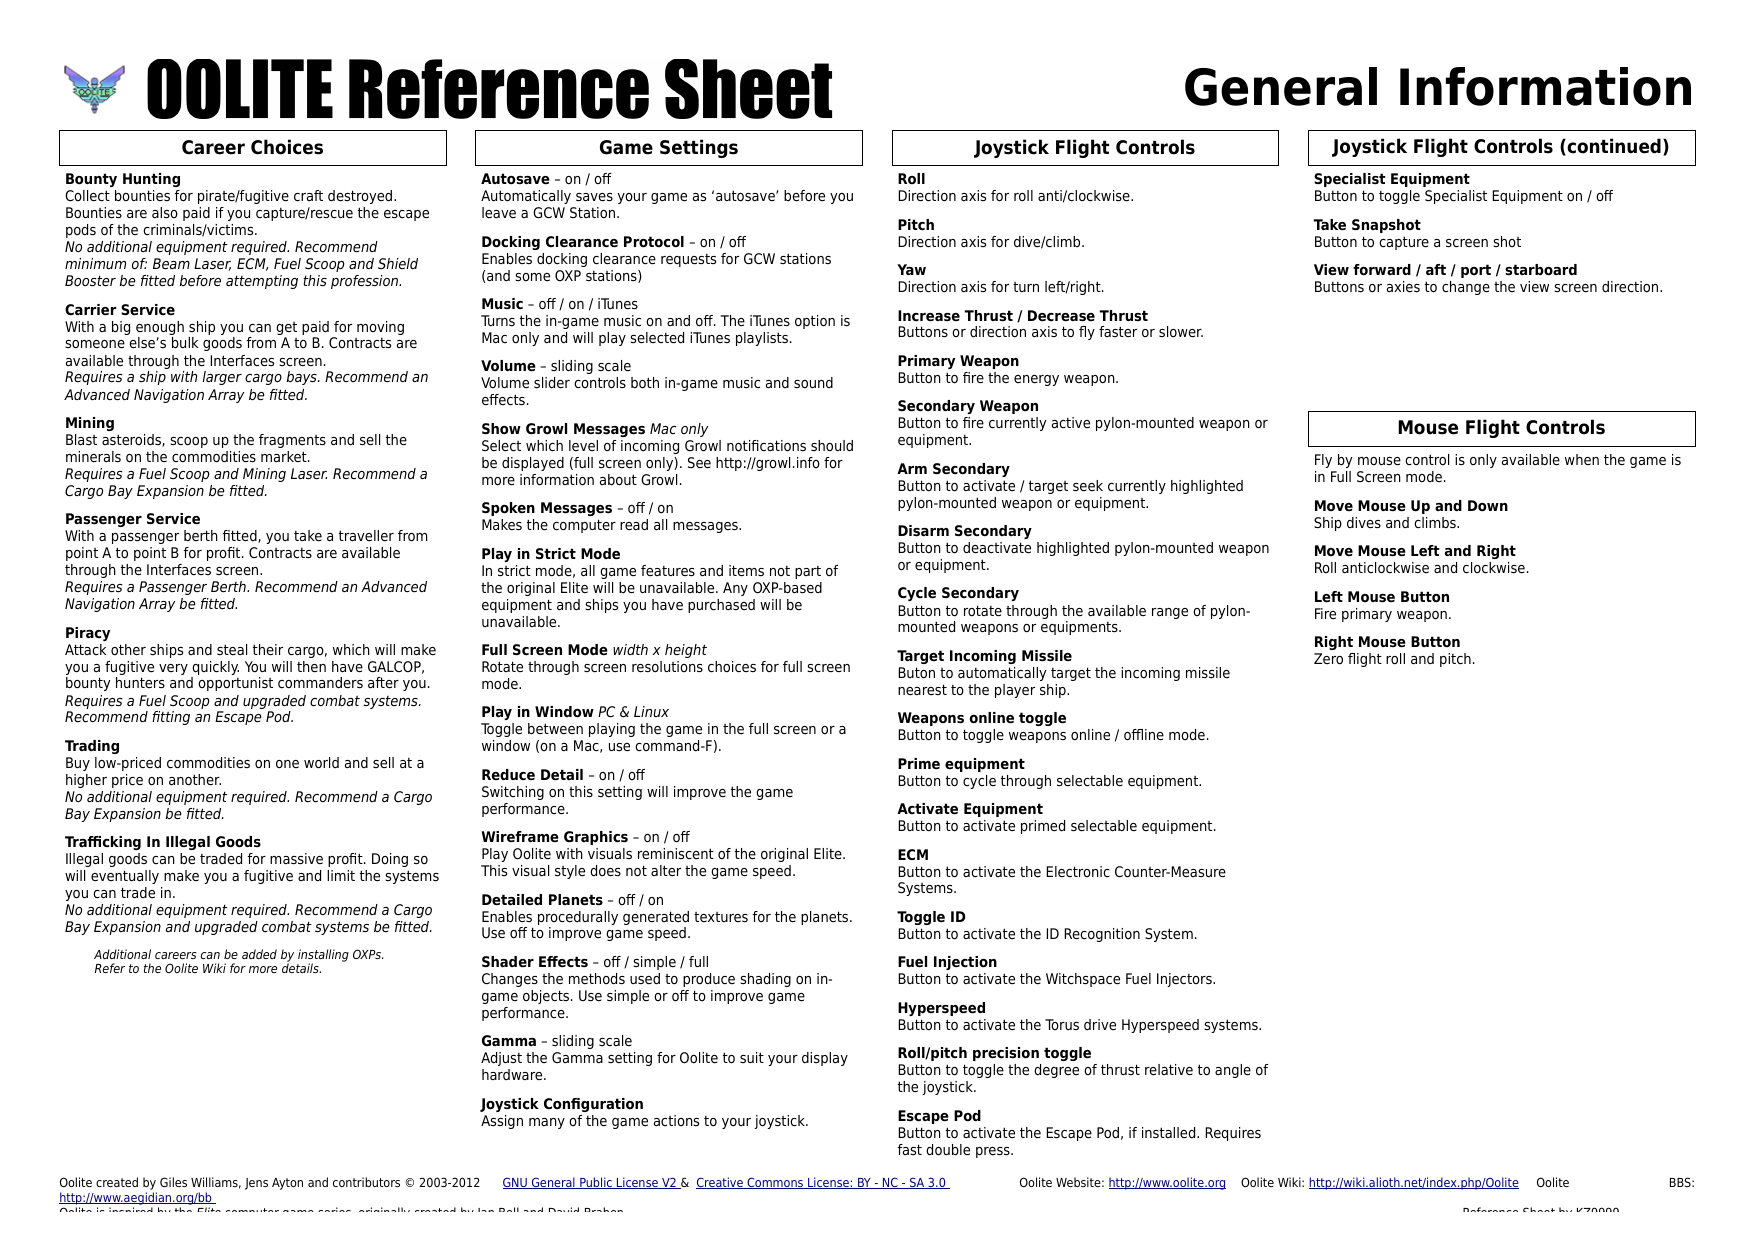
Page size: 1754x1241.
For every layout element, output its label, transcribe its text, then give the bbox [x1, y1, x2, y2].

table_cell Right Mouse Button Zero flight roll and pitch. [1308, 628, 1695, 674]
table_cell ECM Button to activate the Electronic Counter-Measure Systems. [892, 841, 1278, 903]
table_cell Specialist Equipment Button to toggle Specialist Equipment on / off [1308, 166, 1695, 211]
table_cell Target Incoming Missile Buton to automatically target the incoming missile nearest to the player ship. [892, 642, 1278, 704]
table_header Joystick Flight Controls (continued) [1309, 131, 1695, 165]
table_cell [1308, 308, 1695, 359]
table_header Joystick Flight Controls [893, 131, 1278, 165]
table_cell Primary Weapon Button to fire the energy weapon. [892, 347, 1278, 392]
table_cell Music – off / on / iTunes Turns the in-game music on and off. The iTunes option is Mac only and will play selected iTunes playlists. [475, 290, 862, 353]
table_cell Detailed Planets – off / on Enables procedurally generated textures for the planets. Use off to improve game speed. [475, 886, 862, 948]
picture [61, 56, 128, 122]
table_cell Cycle Secondary Button to rotate through the available range of pylon-mounted weapons or equipments. [892, 580, 1278, 642]
table_cell Full Screen Mode width x height Rotate through screen resolutions choices for full screen mode. [475, 636, 862, 698]
table_cell Weapons online toggle Button to toggle weapons online / offline mode. [892, 705, 1278, 750]
table_cell Secondary Weapon Button to fire currently active pylon-mounted weapon or equipment. [892, 393, 1278, 455]
table_cell Spoken Messages – off / on Makes the computer read all messages. [475, 494, 862, 540]
table_cell Carrier Service With a big enough ship you can get paid for moving someone else’s bulk goods from A to B. Contracts are available through the Interfaces screen. Requires a ship with larger cargo bays. Recommend an Advanced Navigation Array be fitted. [59, 296, 446, 409]
picture [147, 59, 833, 119]
table_cell Gamma – sliding scale Adjust the Gamma setting for Oolite to suit your display hardware. [475, 1028, 862, 1090]
table_cell Fuel Injection Button to activate the Witchspace Fuel Injectors. [892, 949, 1278, 994]
table_cell Shader Effects – off / simple / full Changes the methods used to produce shading on in-game objects. Use simple or off to improve game performance. [475, 948, 862, 1027]
table_cell Passenger Service With a passenger berth fitted, you take a traveller from point A to point B for profit. Contracts are available through the Interfaces screen. Requires a Passenger Berth. Recommend an Advanced Navigation Array be fitted. [59, 505, 446, 619]
table_cell Play in Strict Mode In strict mode, all game features and items not part of the original Elite will be unavailable. Any OXP-based equipment and ships you have purchased will be unavailable. [475, 540, 862, 636]
table_cell Roll Direction axis for roll anti/clockwise. [892, 166, 1278, 211]
table_cell Autosave – on / off Automatically saves your game as ‘autosave’ before you leave a GCW Station. [475, 166, 862, 228]
table_cell Mining Blast asteroids, scoop up the fragments and sell the minerals on the commodities market. Requires a Fuel Scoop and Mining Laser. Recommend a Cargo Bay Expansion be fitted. [59, 409, 446, 505]
table_cell Yaw Direction axis for turn left/right. [892, 256, 1278, 302]
table_cell Joystick Configuration Assign many of the game actions to your joystick. [475, 1090, 862, 1135]
table_cell Move Mouse Left and Right Roll anticlockwise and clockwise. [1308, 538, 1695, 583]
table_cell Take Snapshot Button to capture a screen shot [1308, 211, 1695, 256]
table_cell Reduce Detail – on / off Switching on this setting will improve the game performance. [475, 761, 862, 823]
table_cell Prime equipment Button to cycle through selectable equipment. [892, 750, 1278, 795]
table_cell View forward / aft / port / starboard Buttons or axies to change the view screen direction. [1308, 256, 1695, 308]
table_cell Mouse Flight Controls [1309, 412, 1695, 446]
table_cell Increase Thrust / Decrease Thrust Buttons or direction axis to fly faster or slower. [892, 302, 1278, 347]
table_cell Fly by mouse control is only available when the game is in Full Screen mode. [1308, 447, 1695, 492]
table_cell Show Growl Messages Mac only Select which level of incoming Growl notifications should be displayed (full screen only). See http://growl.info for more information about Growl. [475, 415, 862, 494]
table_cell Wireframe Graphics – on / off Play Oolite with visuals reminiscent of the original Elite. This visual style does not alter the game speed. [475, 823, 862, 886]
table_cell Roll/pitch precision toggle Button to toggle the degree of thrust relative to angle of the joystick. [892, 1039, 1278, 1102]
table_cell Volume – sliding scale Volume slider controls both in-game music and sound effects. [475, 353, 862, 415]
table_header Game Settings [476, 131, 862, 165]
table_cell Bounty Hunting Collect bounties for pirate/fugitive craft destroyed. Bounties are also paid if you capture/rescue the escape pods of the criminals/victims. No additional equipment required. Recommend minimum of: Beam Laser, ECM, Fuel Scoop and Shield Booster be fitted before attempting this profession. [59, 166, 446, 296]
table_cell Trading Buy low-priced commodities on one world and sell at a higher price on another. No additional equipment required. Recommend a Cargo Bay Expansion be fitted. [59, 732, 446, 828]
table_cell Play in Window PC & Linux Toggle between playing the game in the full screen or a window (on a Mac, use command-F). [475, 699, 862, 761]
table_cell Pitch Direction axis for dive/climb. [892, 211, 1278, 256]
table_cell [1308, 360, 1695, 411]
table_cell Arm Secondary Button to activate / target seek currently highlighted pylon-mounted weapon or equipment. [892, 455, 1278, 517]
table_cell Additional careers can be added by installing OXPs. Refer to the Oolite Wiki for more details. [59, 942, 446, 982]
table_cell Activate Equipment Button to activate primed selectable equipment. [892, 795, 1278, 841]
table_cell Trafficking In Illegal Goods Illegal goods can be traded for massive profit. Doing so will eventually make you a fugitive and limit the systems you can trade in. No additional equipment required. Recommend a Cargo Bay Expansion and upgraded combat systems be fitted. [59, 829, 446, 942]
table_cell Piracy Attack other ships and steal their cargo, which will make you a fugitive very quickly. You will then have GALCOP, bounty hunters and opportunist commanders after you. Requires a Fuel Scoop and upgraded combat systems. Recommend fitting an Escape Pod. [59, 619, 446, 732]
table_cell Docking Clearance Protocol – on / off Enables docking clearance requests for GCW stations (and some OXP stations) [475, 228, 862, 290]
table_cell Left Mouse Button Fire primary weapon. [1308, 583, 1695, 628]
table_cell Disarm Secondary Button to deactivate highlighted pylon-mounted weapon or equipment. [892, 517, 1278, 580]
table_cell Toggle ID Button to activate the ID Recognition System. [892, 903, 1278, 948]
table_cell Escape Pod Button to activate the Escape Pod, if installed. Requires fast double press. [892, 1102, 1278, 1164]
table_header Career Choices [60, 131, 446, 165]
table_cell Move Mouse Up and Down Ship dives and climbs. [1308, 492, 1695, 537]
table_cell Hyperspeed Button to activate the Torus drive Hyperspeed systems. [892, 994, 1278, 1039]
